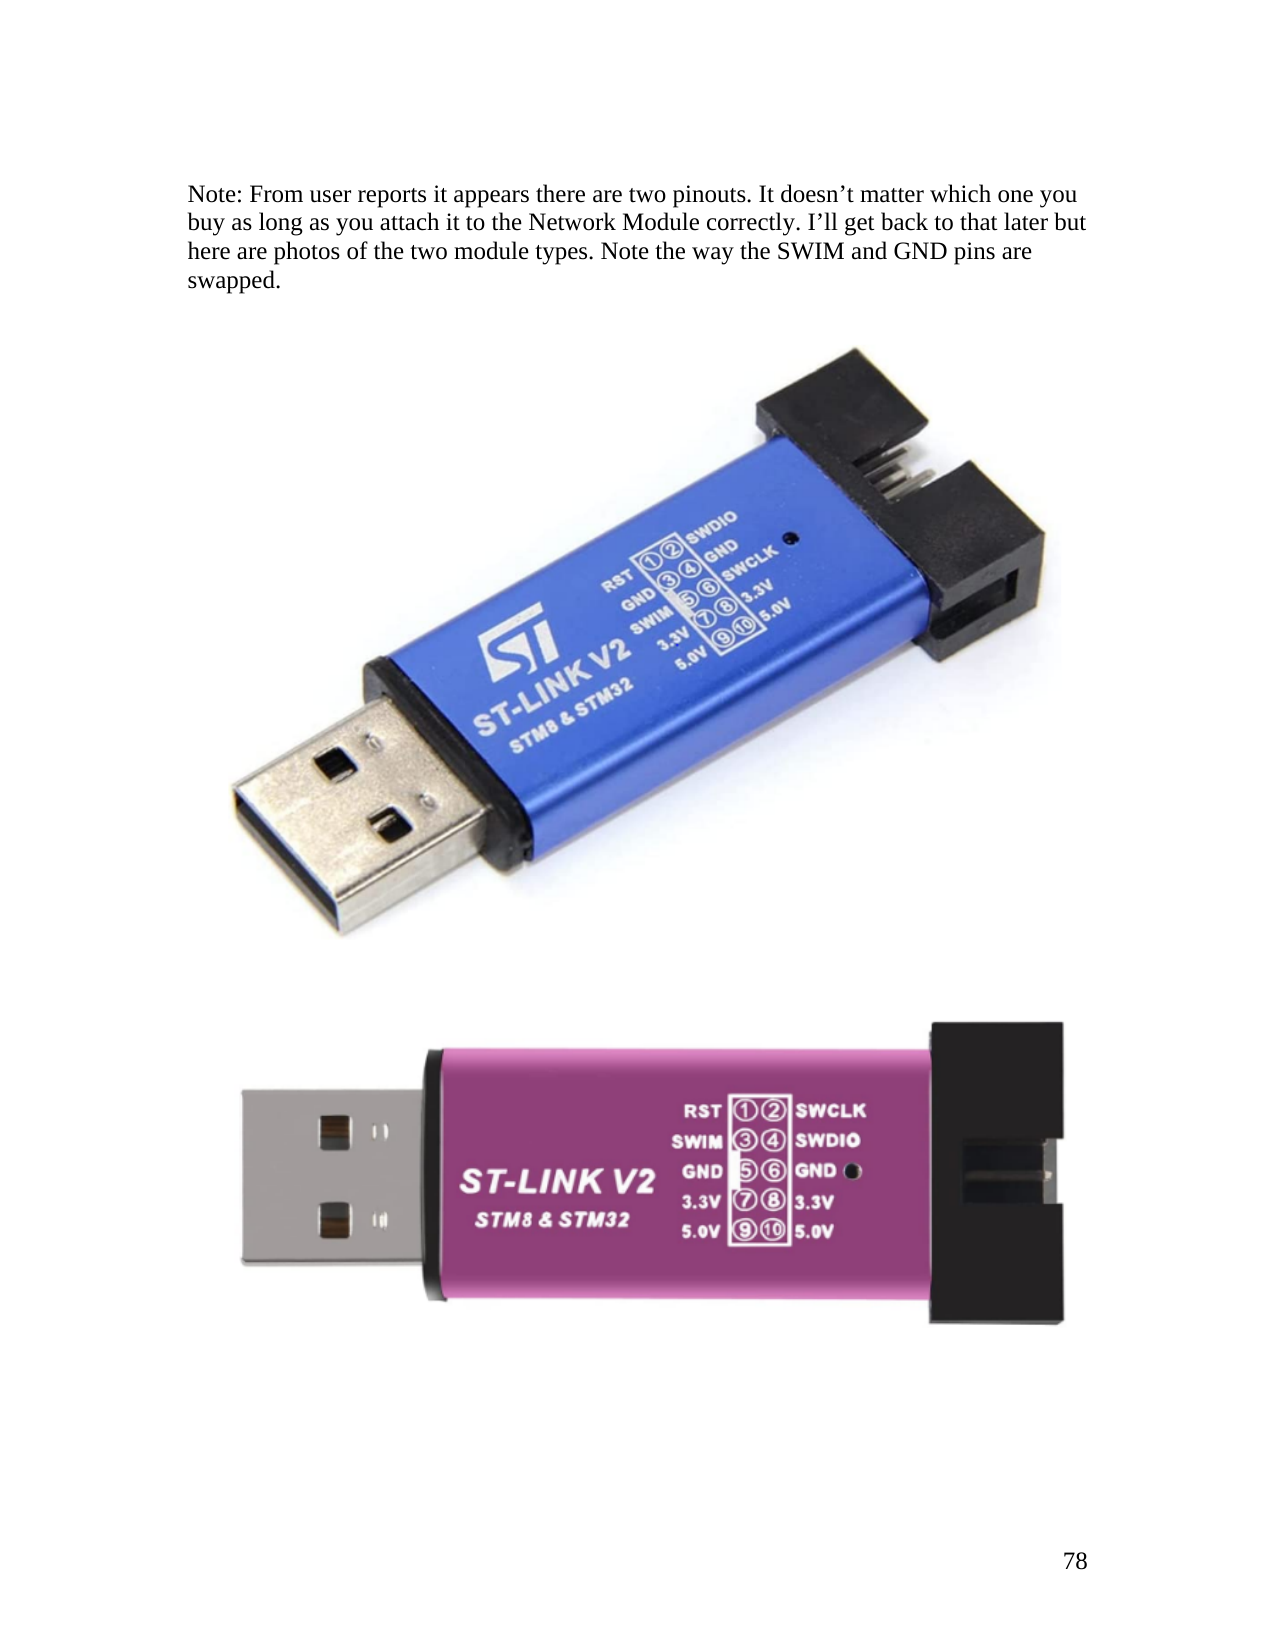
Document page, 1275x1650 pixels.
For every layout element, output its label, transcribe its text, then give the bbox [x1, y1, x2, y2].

picture [187, 1008, 1088, 1342]
text Note: From user reports it appears there are two pinouts. It doesn’t matter which one you buy as long as you attach it to the Network Module correctly. I’ll get back to that later but here are photos of the two module types. Note the way the SWIM and GND pins are swapped. [187, 179, 1087, 294]
picture [187, 322, 1088, 952]
